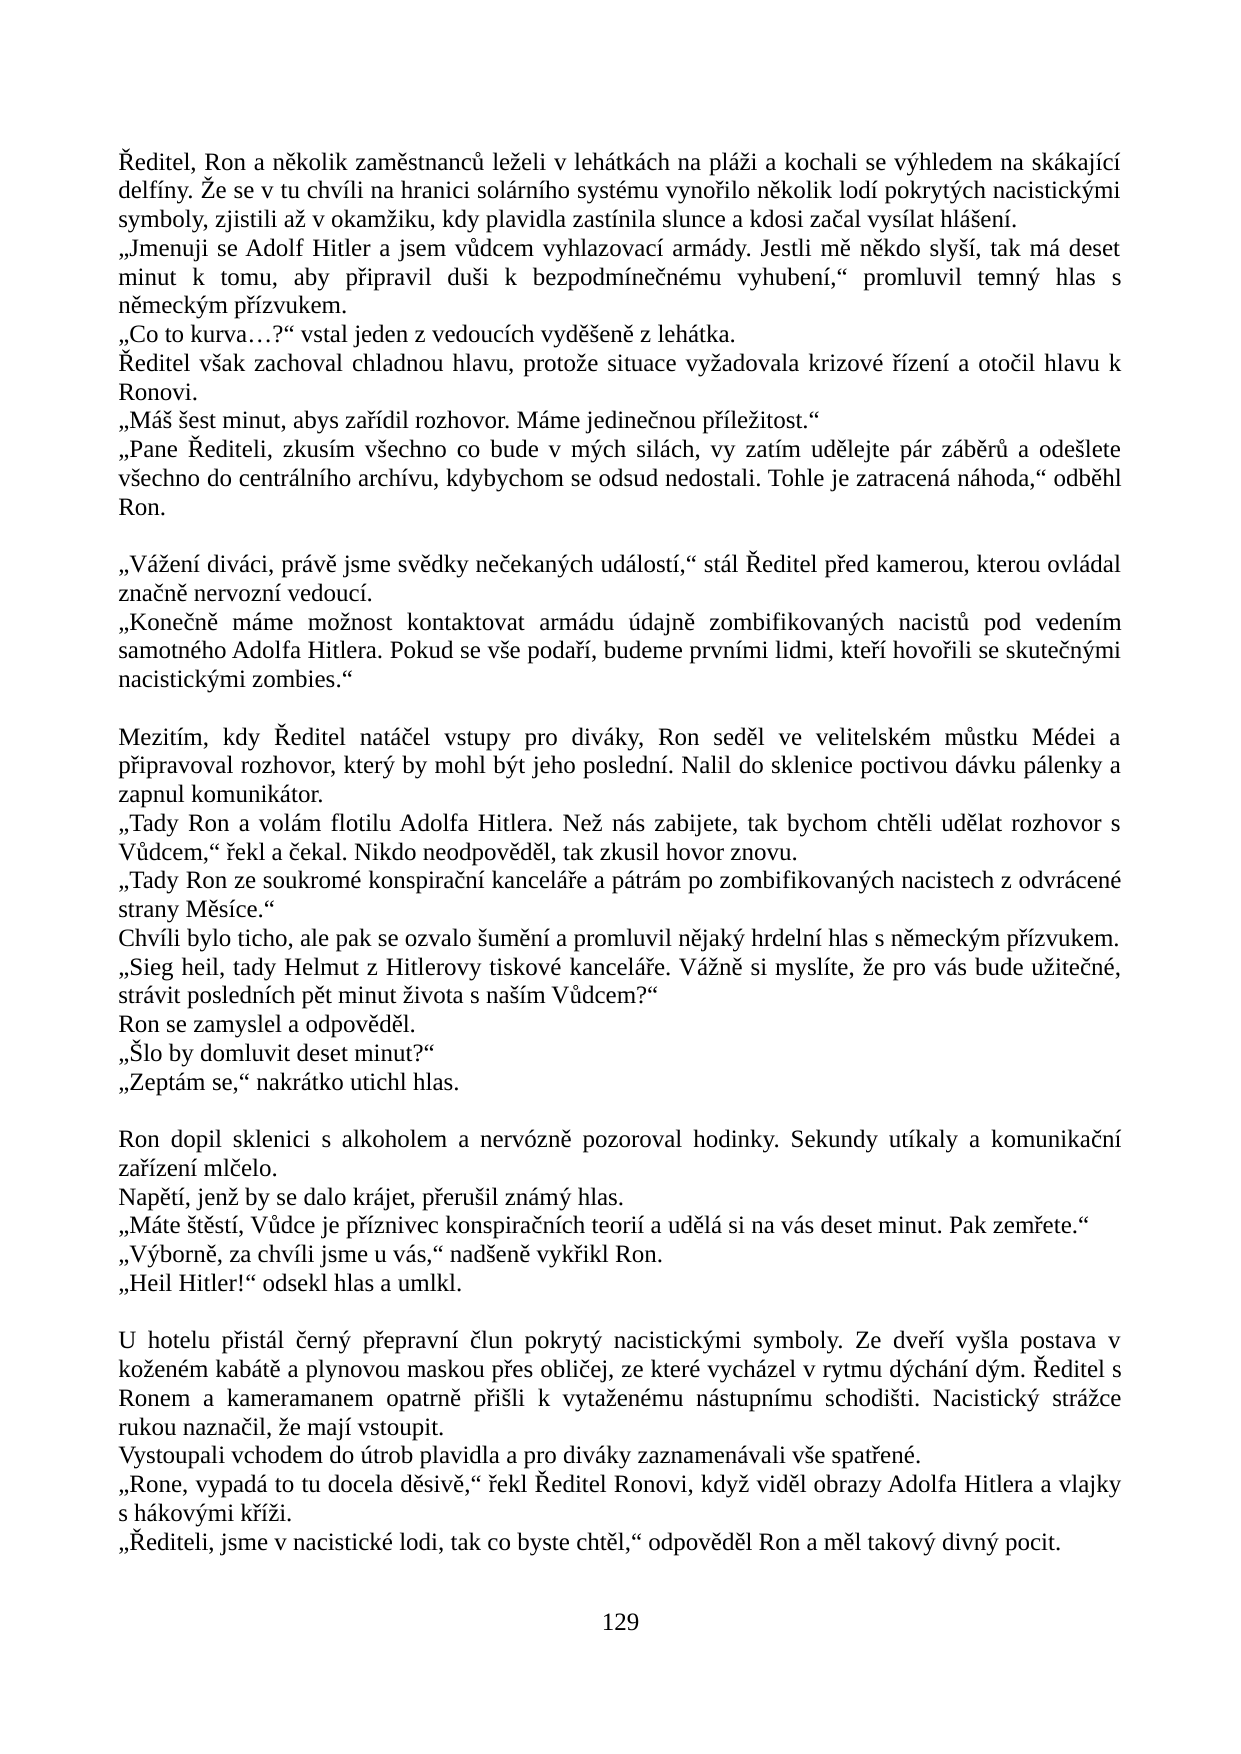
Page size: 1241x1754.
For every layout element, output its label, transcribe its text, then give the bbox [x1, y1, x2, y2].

text „Tady Ron a volám flotilu Adolfa Hitlera. Než nás zabijete, tak bychom chtěli udělat rozhovor s Vůdcem,“ řekl a čekal. Nikdo neodpověděl, tak zkusil hovor znovu. [118, 808, 1122, 866]
text „Pane Řediteli, zkusím všechno co bude v mých silách, vy zatím udělejte pár záběrů a odešlete všechno do centrálního archívu, kdybychom se odsud nedostali. Tohle je zatracená náhoda,“ odběhl Ron. [118, 434, 1122, 521]
text „Zeptám se,“ nakrátko utichl hlas. [118, 1067, 1122, 1096]
text „Konečně máme možnost kontaktovat armádu údajně zombifikovaných nacistů pod vedením samotného Adolfa Hitlera. Pokud se vše podaří, budeme prvními lidmi, kteří hovořili se skutečnými nacistickými zombies.“ [118, 607, 1122, 693]
text „Řediteli, jsme v nacistické lodi, tak co byste chtěl,“ odpověděl Ron a měl takový divný pocit. [118, 1527, 1122, 1556]
text Chvíli bylo ticho, ale pak se ozvalo šumění a promluvil nějaký hrdelní hlas s německým přízvukem. [118, 923, 1122, 952]
text „Jmenuji se Adolf Hitler a jsem vůdcem vyhlazovací armády. Jestli mě někdo slyší, tak má deset minut k tomu, aby připravil duši k bezpodmínečnému vyhubení,“ promluvil temný hlas s německým přízvukem. [118, 233, 1122, 319]
text „Co to kurva…?“ vstal jeden z vedoucích vyděšeně z lehátka. [118, 319, 1122, 348]
text „Máte štěstí, Vůdce je příznivec konspiračních teorií a udělá si na vás deset minut. Pak zemřete.“ [118, 1211, 1122, 1239]
text Ředitel však zachoval chladnou hlavu, protože situace vyžadovala krizové řízení a otočil hlavu k Ronovi. [118, 348, 1122, 406]
text „Heil Hitler!“ odsekl hlas a umlkl. [118, 1268, 1122, 1297]
text „Šlo by domluvit deset minut?“ [118, 1038, 1122, 1067]
text Ron dopil sklenici s alkoholem a nervózně pozoroval hodinky. Sekundy utíkaly a komunikační zařízení mlčelo. [118, 1124, 1122, 1182]
text „Sieg heil, tady Helmut z Hitlerovy tiskové kanceláře. Vážně si myslíte, že pro vás bude užitečné, strávit posledních pět minut života s naším Vůdcem?“ [118, 952, 1122, 1009]
text „Vážení diváci, právě jsme svědky nečekaných událostí,“ stál Ředitel před kamerou, kterou ovládal značně nervozní vedoucí. [118, 549, 1122, 607]
text „Rone, vypadá to tu docela děsivě,“ řekl Ředitel Ronovi, když viděl obrazy Adolfa Hitlera a vlajky s hákovými kříži. [118, 1469, 1122, 1527]
text Ron se zamyslel a odpověděl. [118, 1009, 1122, 1038]
text Mezitím, kdy Ředitel natáčel vstupy pro diváky, Ron seděl ve velitelském můstku Médei a připravoval rozhovor, který by mohl být jeho poslední. Nalil do sklenice poctivou dávku pálenky a zapnul komunikátor. [118, 722, 1122, 808]
text „Máš šest minut, abys zařídil rozhovor. Máme jedinečnou příležitost.“ [118, 406, 1122, 434]
text „Výborně, za chvíli jsme u vás,“ nadšeně vykřikl Ron. [118, 1239, 1122, 1268]
text U hotelu přistál černý přepravní člun pokrytý nacistickými symboly. Ze dveří vyšla postava v koženém kabátě a plynovou maskou přes obličej, ze které vycházel v rytmu dýchání dým. Ředitel s Ronem a kameramanem opatrně přišli k vytaženému nástupnímu schodišti. Nacistický strážce rukou naznačil, že mají vstoupit. [118, 1326, 1122, 1441]
text Ředitel, Ron a několik zaměstnanců leželi v lehátkách na pláži a kochali se výhledem na skákající delfíny. Že se v tu chvíli na hranici solárního systému vynořilo několik lodí pokrytých nacistickými symboly, zjistili až v okamžiku, kdy plavidla zastínila slunce a kdosi začal vysílat hlášení. [118, 147, 1122, 233]
text Vystoupali vchodem do útrob plavidla a pro diváky zaznamenávali vše spatřené. [118, 1441, 1122, 1469]
text „Tady Ron ze soukromé konspirační kanceláře a pátrám po zombifikovaných nacistech z odvrácené strany Měsíce.“ [118, 866, 1122, 923]
text Napětí, jenž by se dalo krájet, přerušil známý hlas. [118, 1182, 1122, 1211]
